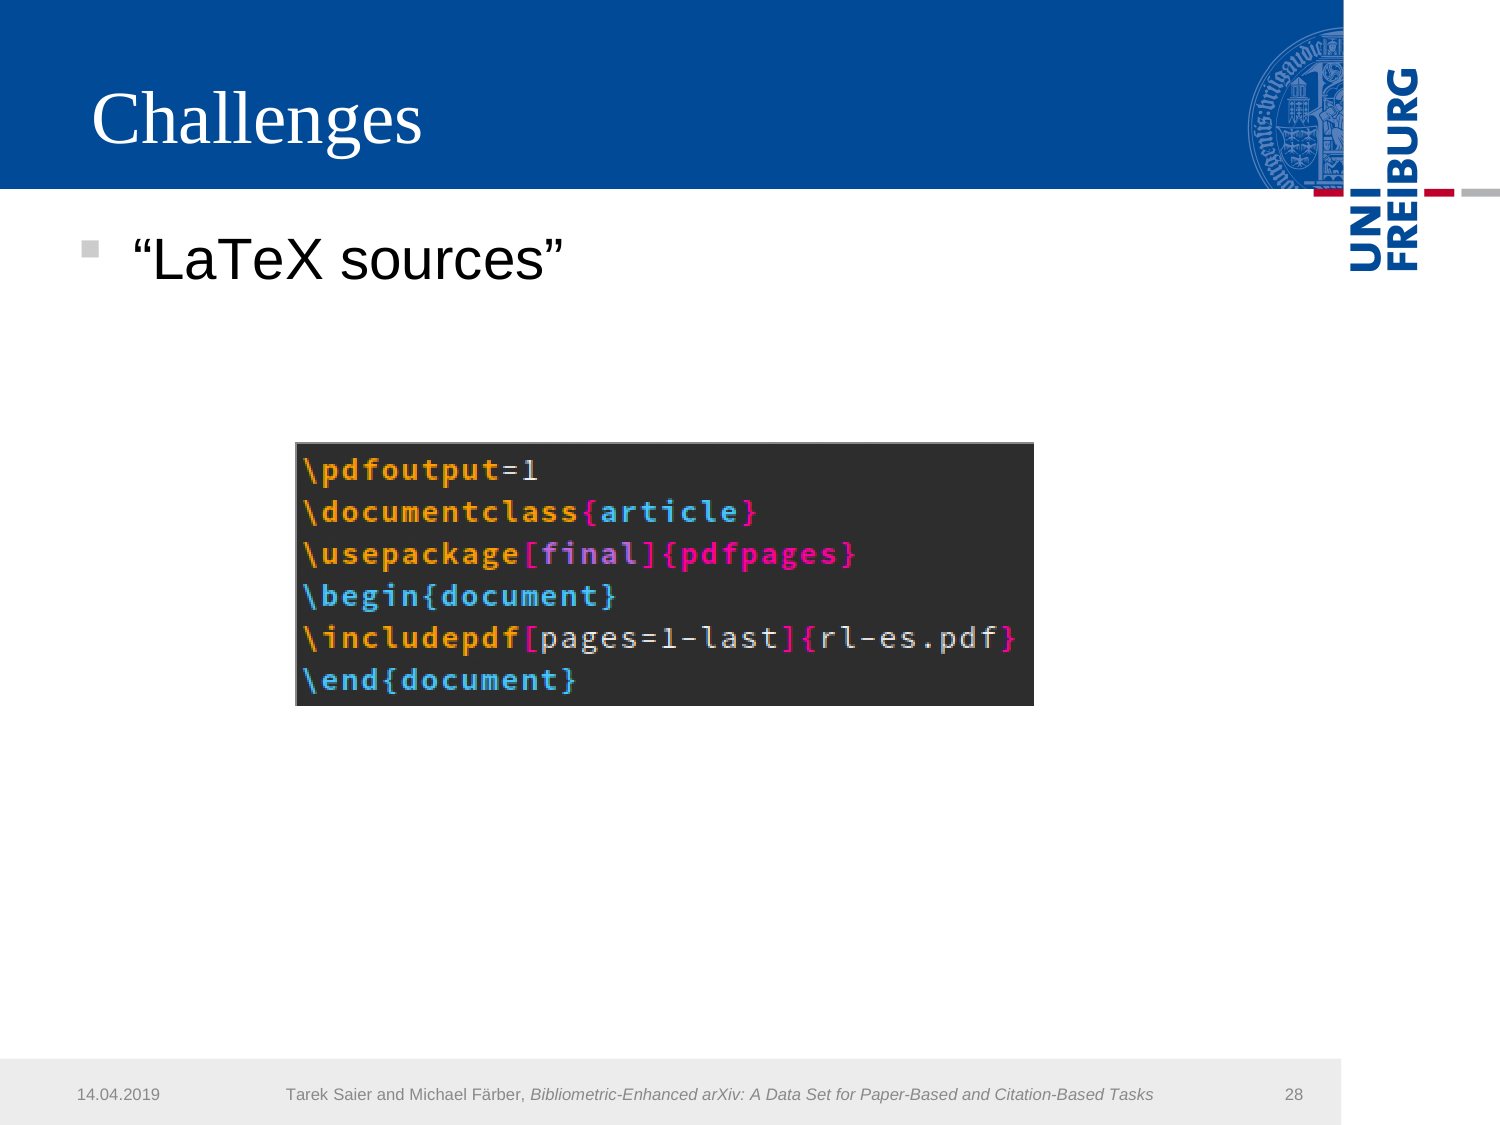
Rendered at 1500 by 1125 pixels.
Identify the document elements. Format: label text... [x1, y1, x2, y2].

title Challenges [76, 49, 1235, 178]
picture [0, 0, 1500, 271]
list “LaTeX sources” [76, 221, 1341, 1009]
